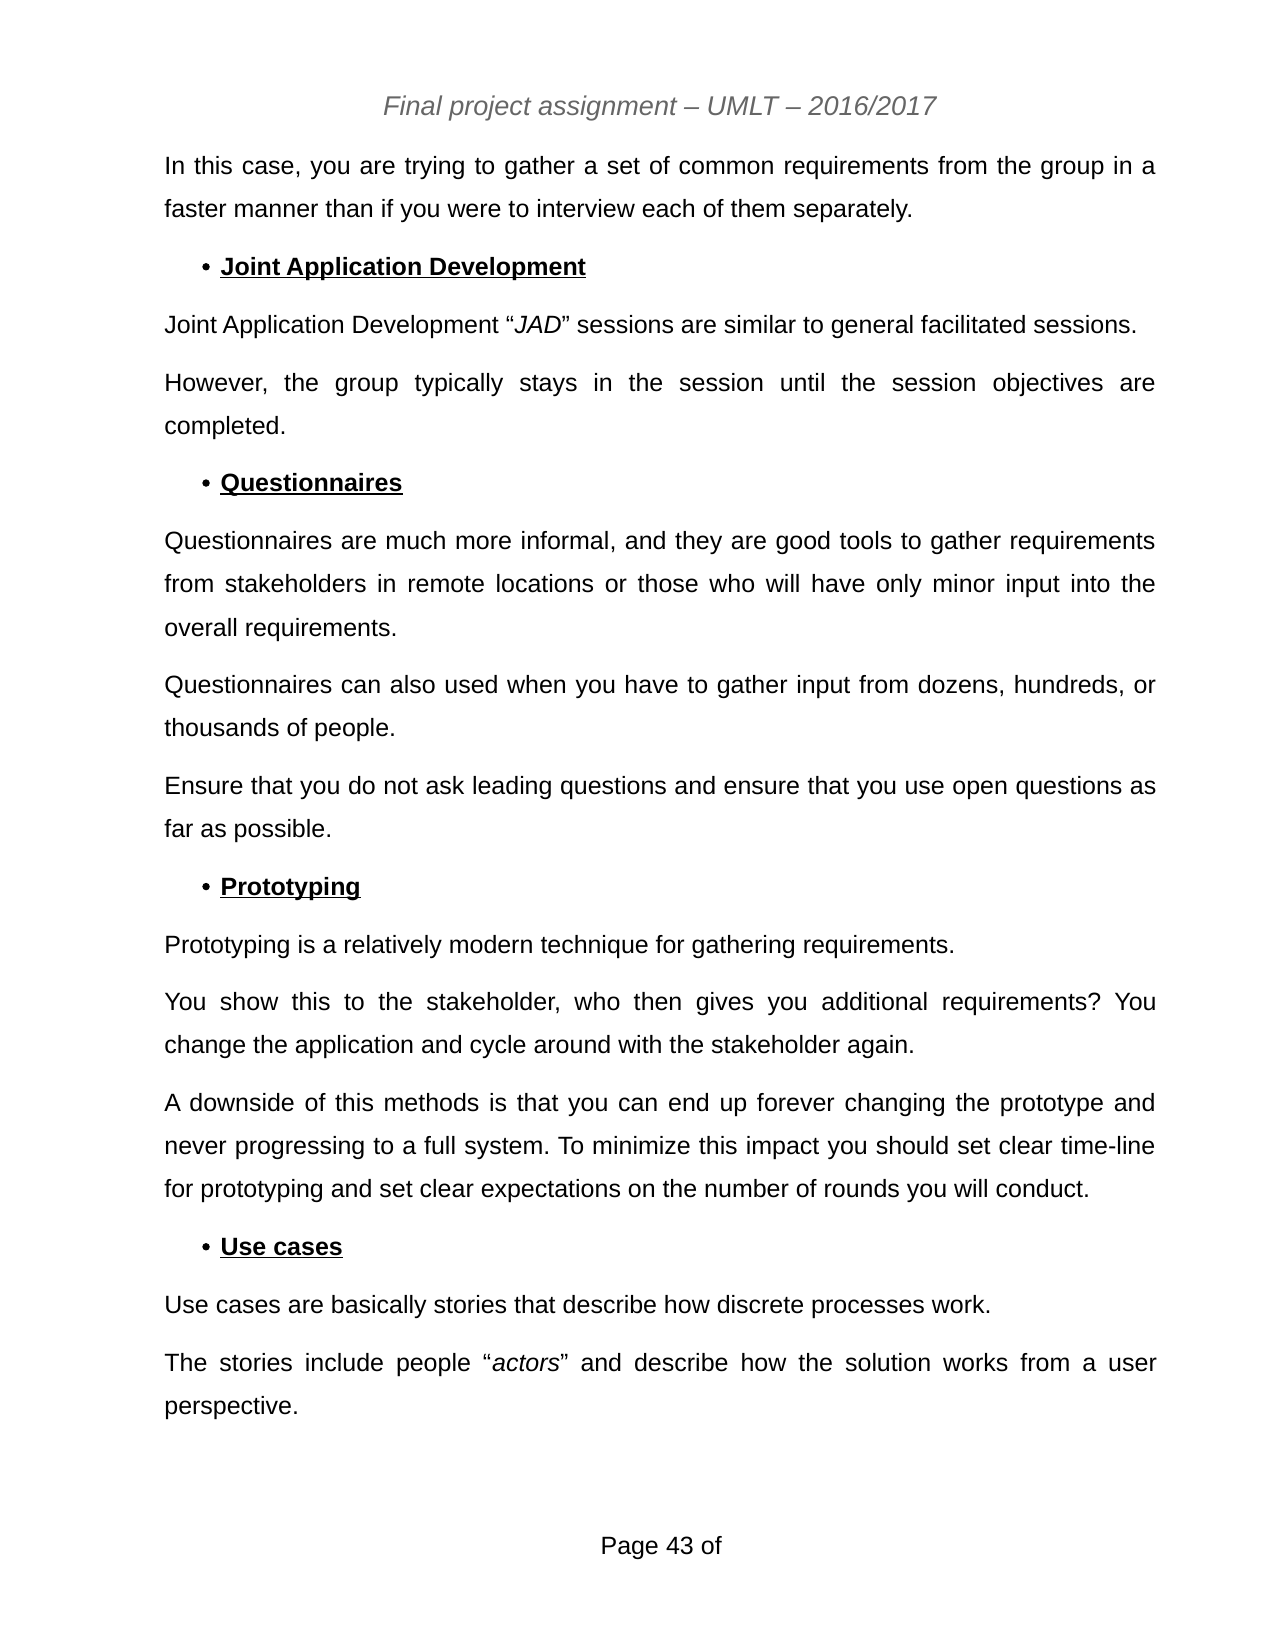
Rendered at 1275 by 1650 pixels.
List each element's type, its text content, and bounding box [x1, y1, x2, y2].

list Prototyping [202, 872, 1158, 901]
text Questionnaires are much more informal, and they are good tools to gather requirements from stakeholders in remote locations or those who will have only minor input into the overall requirements. [164, 526, 1158, 641]
text In this case, you are trying to gather a set of common requirements from the group in a faster manner than if you were to interview each of them separately. [164, 151, 1158, 223]
text You show this to the stakeholder, who then gives you additional requirements? You change the application and cycle around with the stakeholder again. [164, 987, 1158, 1059]
text The stories include people “actors” and describe how the solution works from a user perspective. [164, 1348, 1158, 1419]
text Ensure that you do not ask leading questions and ensure that you use open questions as far as possible. [164, 771, 1158, 843]
list Joint Application Development [202, 252, 1158, 281]
text Use cases are basically stories that describe how discrete processes work. [164, 1290, 1158, 1319]
text Questionnaires can also used when you have to gather input from dozens, hundreds, or thousands of people. [164, 670, 1158, 742]
text However, the group typically stays in the session until the session objectives are completed. [164, 368, 1158, 439]
list Use cases [202, 1232, 1158, 1261]
text Joint Application Development “JAD” sessions are similar to general facilitated sessions. [164, 310, 1158, 339]
text A downside of this methods is that you can end up forever changing the prototype and never progressing to a full system. To minimize this impact you should set clear time-line for prototyping and set clear expectations on the number of rounds you will conduct. [164, 1088, 1158, 1203]
list Questionnaires [202, 468, 1158, 497]
text Prototyping is a relatively modern technique for gathering requirements. [164, 930, 1158, 958]
